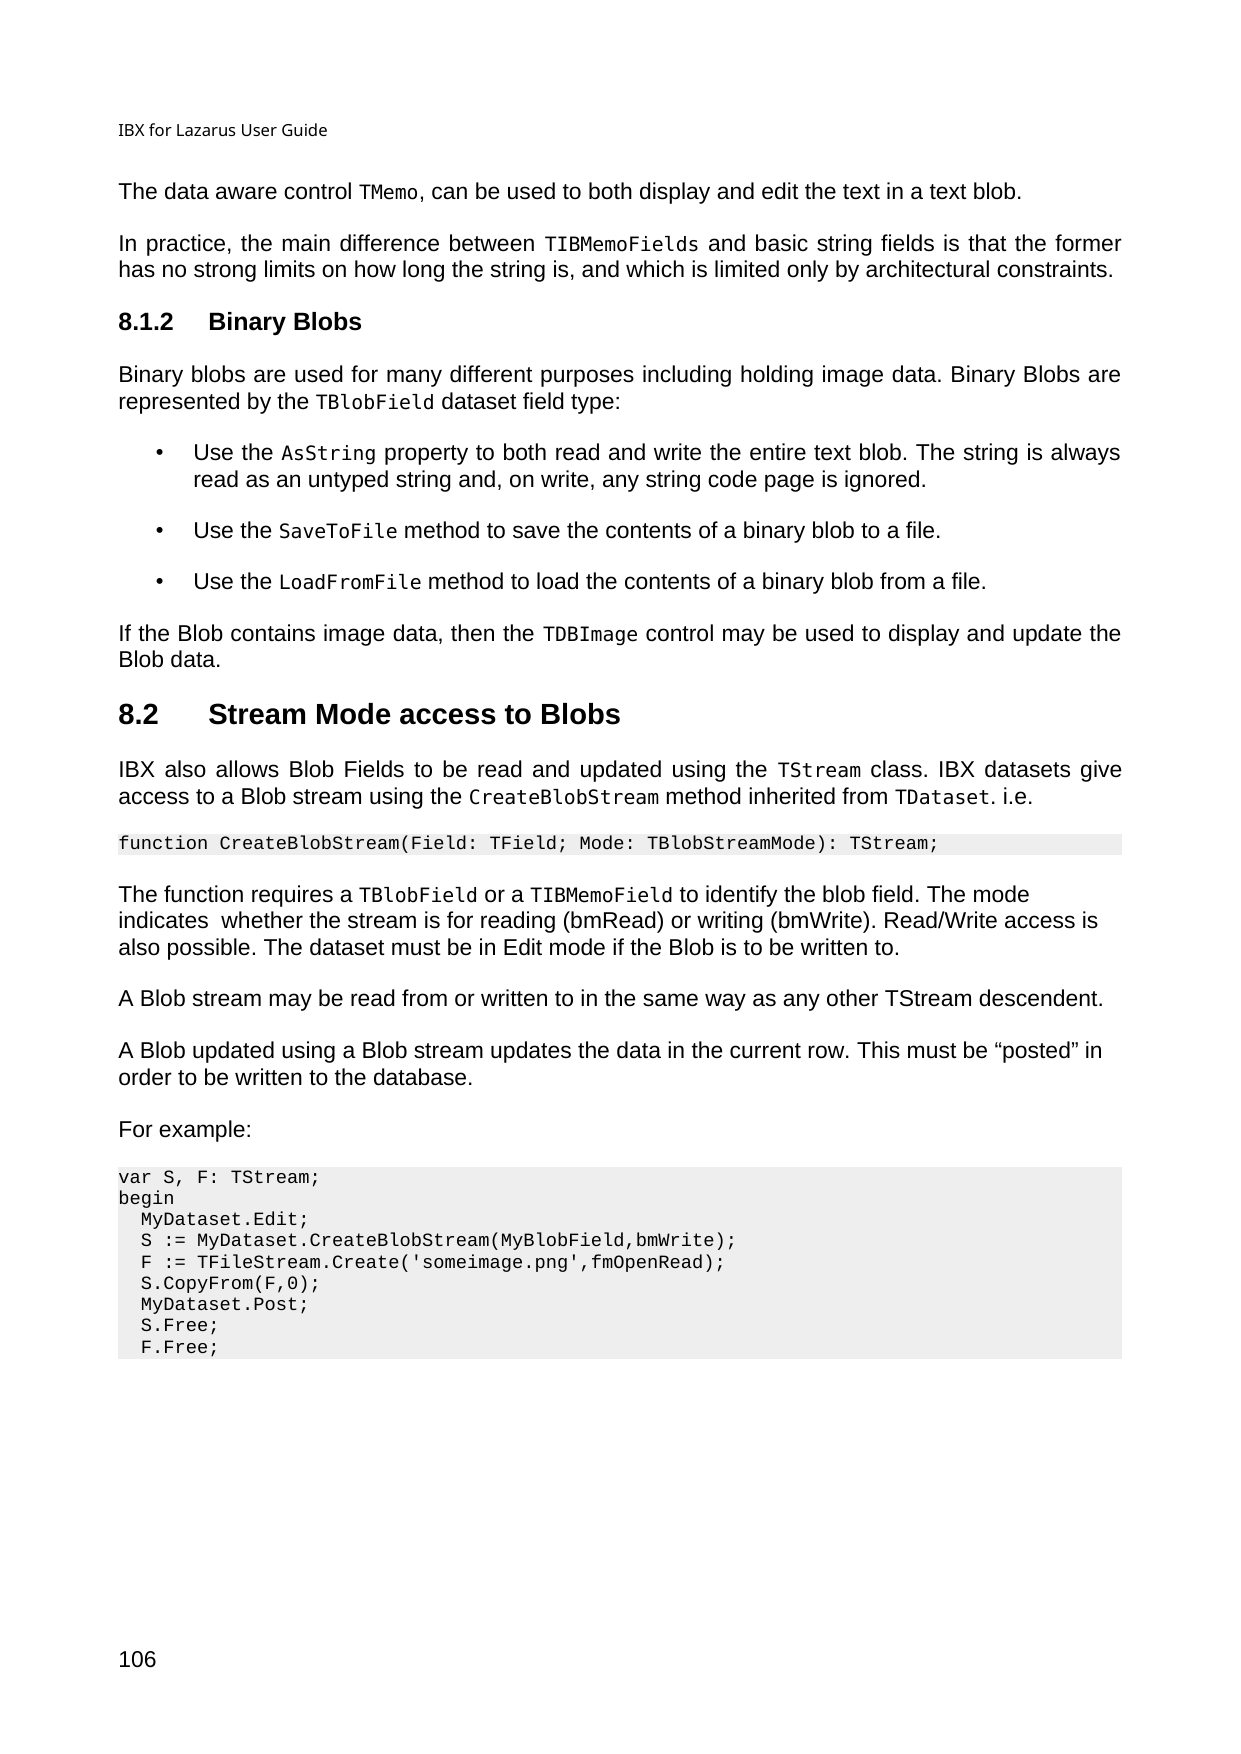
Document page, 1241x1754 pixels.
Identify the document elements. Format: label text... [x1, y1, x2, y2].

list Use the LoadFromFile method to load the contents of a binary blob from a file. [156, 568, 1122, 594]
text MyDataset.Post; [118, 1295, 1122, 1316]
list Use the SaveToFile method to save the contents of a binary blob to a file. [156, 517, 1122, 543]
text A Blob stream may be read from or written to in the same way as any other TStream descendent. [118, 985, 1122, 1012]
text If the Blob contains image data, then the TDBImage control may be used to display and update the Blob data. [118, 619, 1122, 672]
text S := MyDataset.CreateBlobStream(MyBlobField,bmWrite); [118, 1231, 1122, 1252]
text MyDataset.Edit; [118, 1210, 1122, 1231]
text begin [118, 1189, 1122, 1210]
text A Blob updated using a Blob stream updates the data in the current row. This must be “posted” in order to be written to the database. [118, 1037, 1122, 1090]
text For example: [118, 1116, 1122, 1142]
text The data aware control TMemo, can be used to both display and edit the text in a text blob. [118, 178, 1122, 204]
text F := TFileStream.Create('someimage.png',fmOpenRead); [118, 1252, 1122, 1274]
text function CreateBlobStream(Field: TField; Mode: TBlobStreamMode): TStream; [118, 834, 1122, 855]
text Binary blobs are used for many different purposes including holding image data. Binary Blobs are represented by the TBlobField dataset field type: [118, 361, 1122, 414]
text S.CopyFrom(F,0); [118, 1274, 1122, 1295]
list Use the AsString property to both read and write the entire text blob. The string is always read as an untyped string and, on write, any string code page is ignored. [156, 439, 1122, 492]
text S.Free; [118, 1316, 1122, 1337]
text F.Free; [118, 1337, 1122, 1359]
subtitle Binary Blobs [118, 307, 1122, 336]
text The function requires a TBlobField or a TIBMemoField to identify the blob field. The mode indicates whether the stream is for reading (bmRead) or writing (bmWrite). Read/Write access is also possible. The dataset must be in Edit mode if the Blob is to be written to. [118, 881, 1122, 960]
text In practice, the main difference between TIBMemoFields and basic string fields is that the former has no strong limits on how long the string is, and which is limited only by architectural constraints. [118, 229, 1122, 282]
text IBX also allows Blob Fields to be read and updated using the TStream class. IBX datasets give access to a Blob stream using the CreateBlobStream method inherited from TDataset. i.e. [118, 756, 1122, 809]
text var S, F: TStream; [118, 1167, 1122, 1189]
subtitle Stream Mode access to Blobs [118, 697, 1122, 731]
